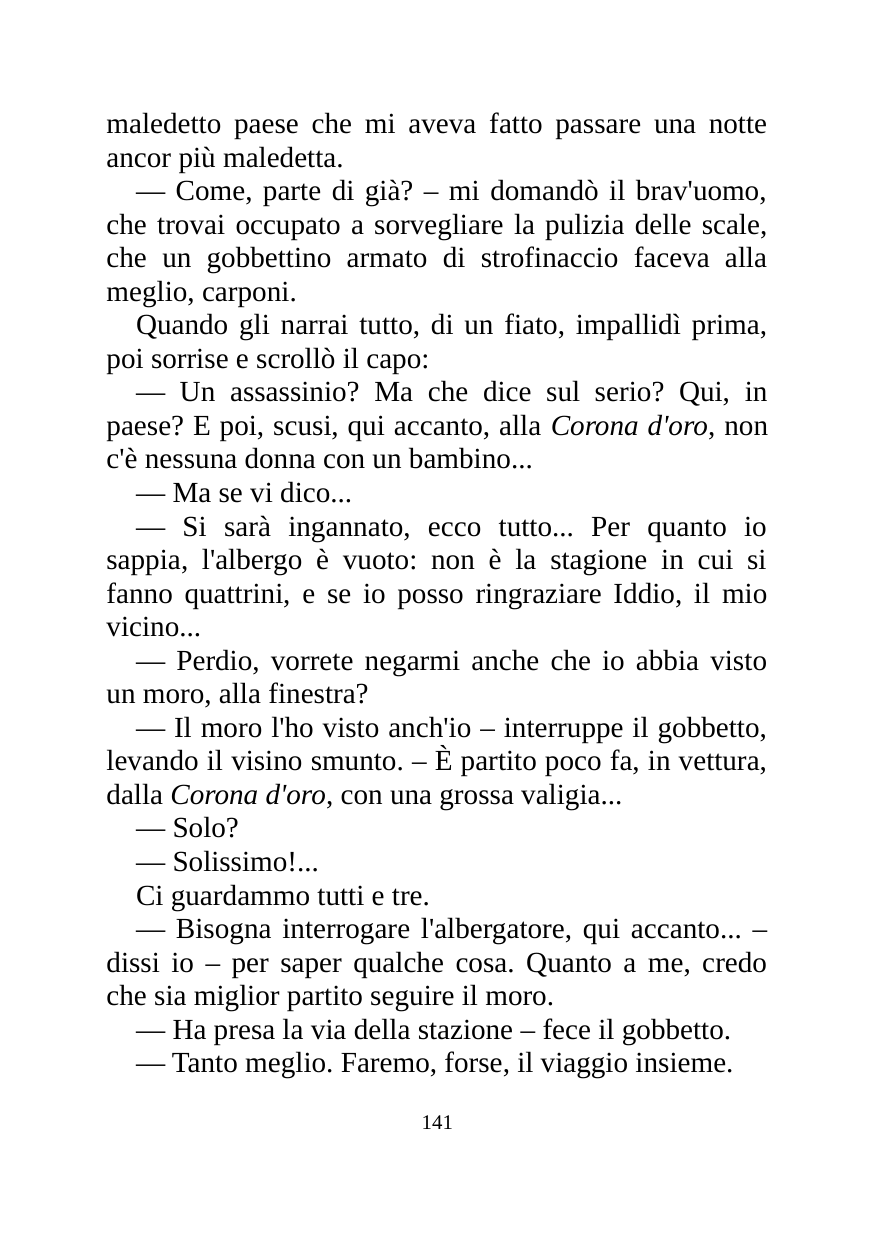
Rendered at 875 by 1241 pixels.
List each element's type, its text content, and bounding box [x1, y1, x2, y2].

text — Ma se vi dico... [106, 475, 768, 509]
text — Ha presa la via della stazione – fece il gobbetto. [106, 1012, 768, 1045]
text — Come, parte di già? – mi domandò il brav'uomo, che trovai occupato a sorvegliare la pulizia delle scale, che un gobbettino armato di strofinaccio faceva alla meglio, carponi. [106, 173, 768, 307]
text — Tanto meglio. Faremo, forse, il viaggio insieme. [106, 1045, 768, 1079]
text Quando gli narrai tutto, di un fiato, impallidì prima, poi sorrise e scrollò il capo: [106, 307, 768, 374]
text — Perdio, vorrete negarmi anche che io abbia visto un moro, alla finestra? [106, 643, 768, 710]
text maledetto paese che mi aveva fatto passare una notte ancor più maledetta. [106, 106, 768, 173]
text — Si sarà ingannato, ecco tutto... Per quanto io sappia, l'albergo è vuoto: non è la stagione in cui si fanno quattrini, e se io posso ringraziare Iddio, il mio vicino... [106, 509, 768, 643]
text — Un assassinio? Ma che dice sul serio? Qui, in paese? E poi, scusi, qui accanto, alla Corona d'oro, non c'è nessuna donna con un bambino... [106, 374, 768, 475]
text — Il moro l'ho visto anch'io – interruppe il gobbetto, levando il visino smunto. – È partito poco fa, in vettura, dalla Corona d'oro, con una grossa valigia... [106, 710, 768, 811]
text Ci guardammo tutti e tre. [106, 878, 768, 911]
text — Solo? [106, 811, 768, 844]
text — Bisogna interrogare l'albergatore, qui accanto... – dissi io – per saper qualche cosa. Quanto a me, credo che sia miglior partito seguire il moro. [106, 911, 768, 1012]
text — Solissimo!... [106, 844, 768, 878]
